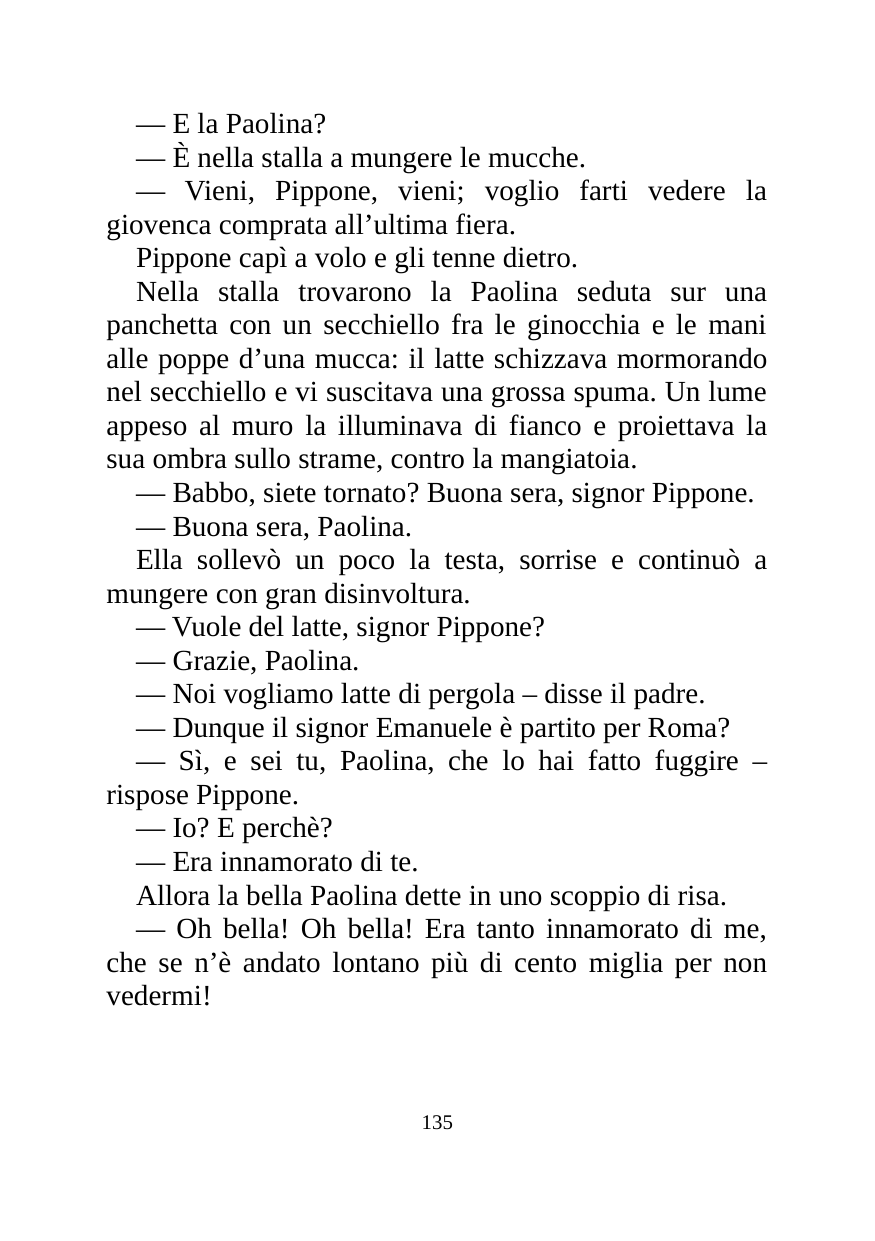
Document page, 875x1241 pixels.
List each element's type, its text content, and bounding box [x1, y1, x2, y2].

text — Io? E perchè? [106, 811, 768, 844]
text — È nella stalla a mungere le mucche. [106, 140, 768, 173]
text — Noi vogliamo latte di pergola – disse il padre. [106, 676, 768, 710]
text — Vieni, Pippone, vieni; voglio farti vedere la giovenca comprata all’ultima fiera. [106, 173, 768, 240]
text Pippone capì a volo e gli tenne dietro. [106, 240, 768, 274]
text Allora la bella Paolina dette in uno scoppio di risa. [106, 878, 768, 911]
text — Sì, e sei tu, Paolina, che lo hai fatto fuggire – rispose Pippone. [106, 743, 768, 811]
text — Era innamorato di te. [106, 844, 768, 878]
text — Buona sera, Paolina. [106, 509, 768, 542]
text — Babbo, siete tornato? Buona sera, signor Pippone. [106, 475, 768, 509]
text — Grazie, Paolina. [106, 643, 768, 676]
text Ella sollevò un poco la testa, sorrise e continuò a mungere con gran disinvoltura. [106, 542, 768, 609]
text — Oh bella! Oh bella! Era tanto innamorato di me, che se n’è andato lontano più di cento miglia per non vedermi! [106, 911, 768, 1012]
text Nella stalla trovarono la Paolina seduta sur una panchetta con un secchiello fra le ginocchia e le mani alle poppe d’una mucca: il latte schizzava mormorando nel secchiello e vi suscitava una grossa spuma. Un lume appeso al muro la illuminava di fianco e proiettava la sua ombra sullo strame, contro la mangiatoia. [106, 274, 768, 475]
text — Dunque il signor Emanuele è partito per Roma? [106, 710, 768, 743]
text — E la Paolina? [106, 106, 768, 140]
text — Vuole del latte, signor Pippone? [106, 609, 768, 643]
